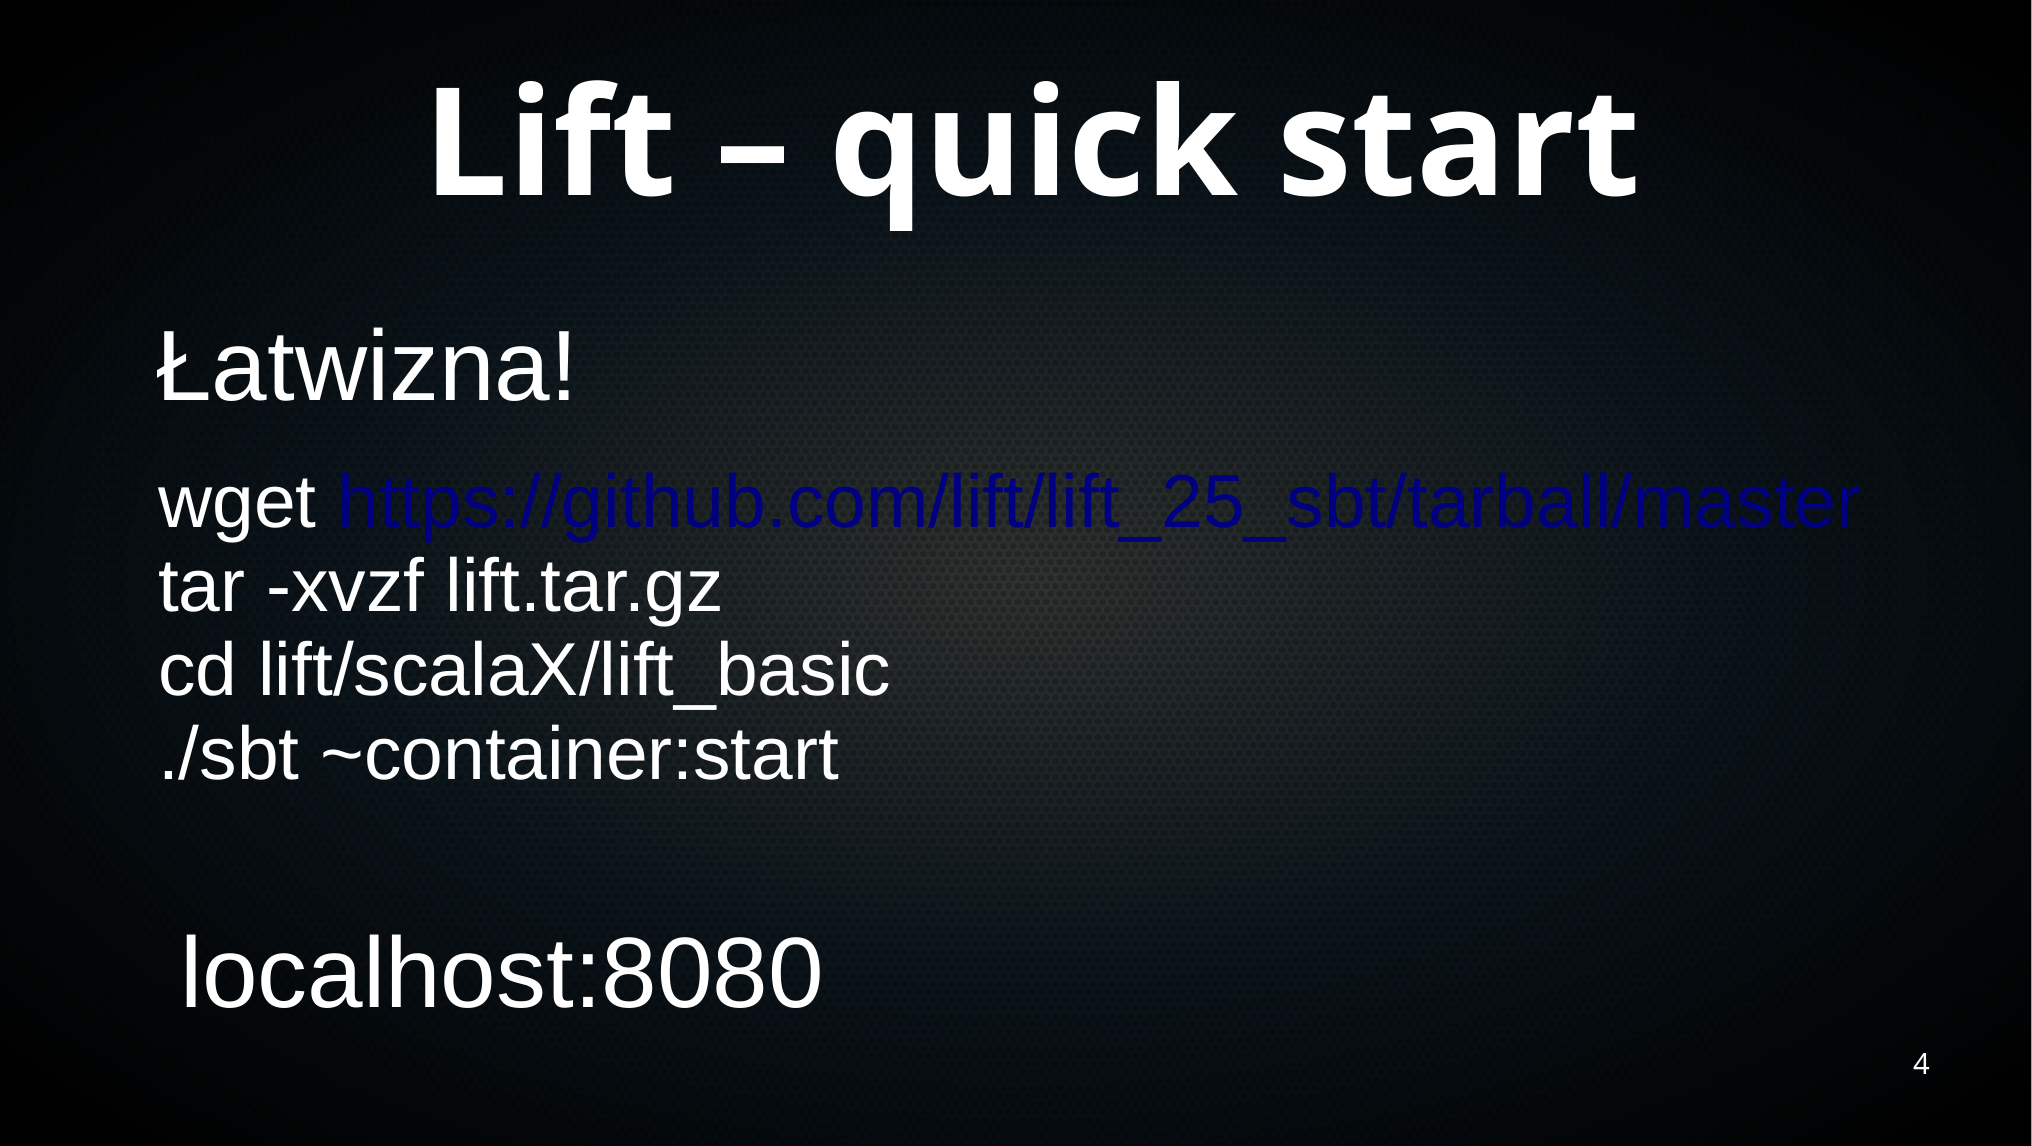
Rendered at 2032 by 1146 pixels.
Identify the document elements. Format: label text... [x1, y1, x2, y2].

picture [0, 0, 2032, 1146]
title Lift – quick start [118, 41, 1947, 233]
text_box wget https://github.com/lift/lift_25_sbt/tarball/master tar -xvzf lift.tar.gz cd lift/scalaX/lift_basic ./sbt ~container:start [143, 452, 1878, 804]
text_box localhost:8080 [165, 909, 839, 1037]
text_box Łatwizna! [141, 302, 594, 430]
